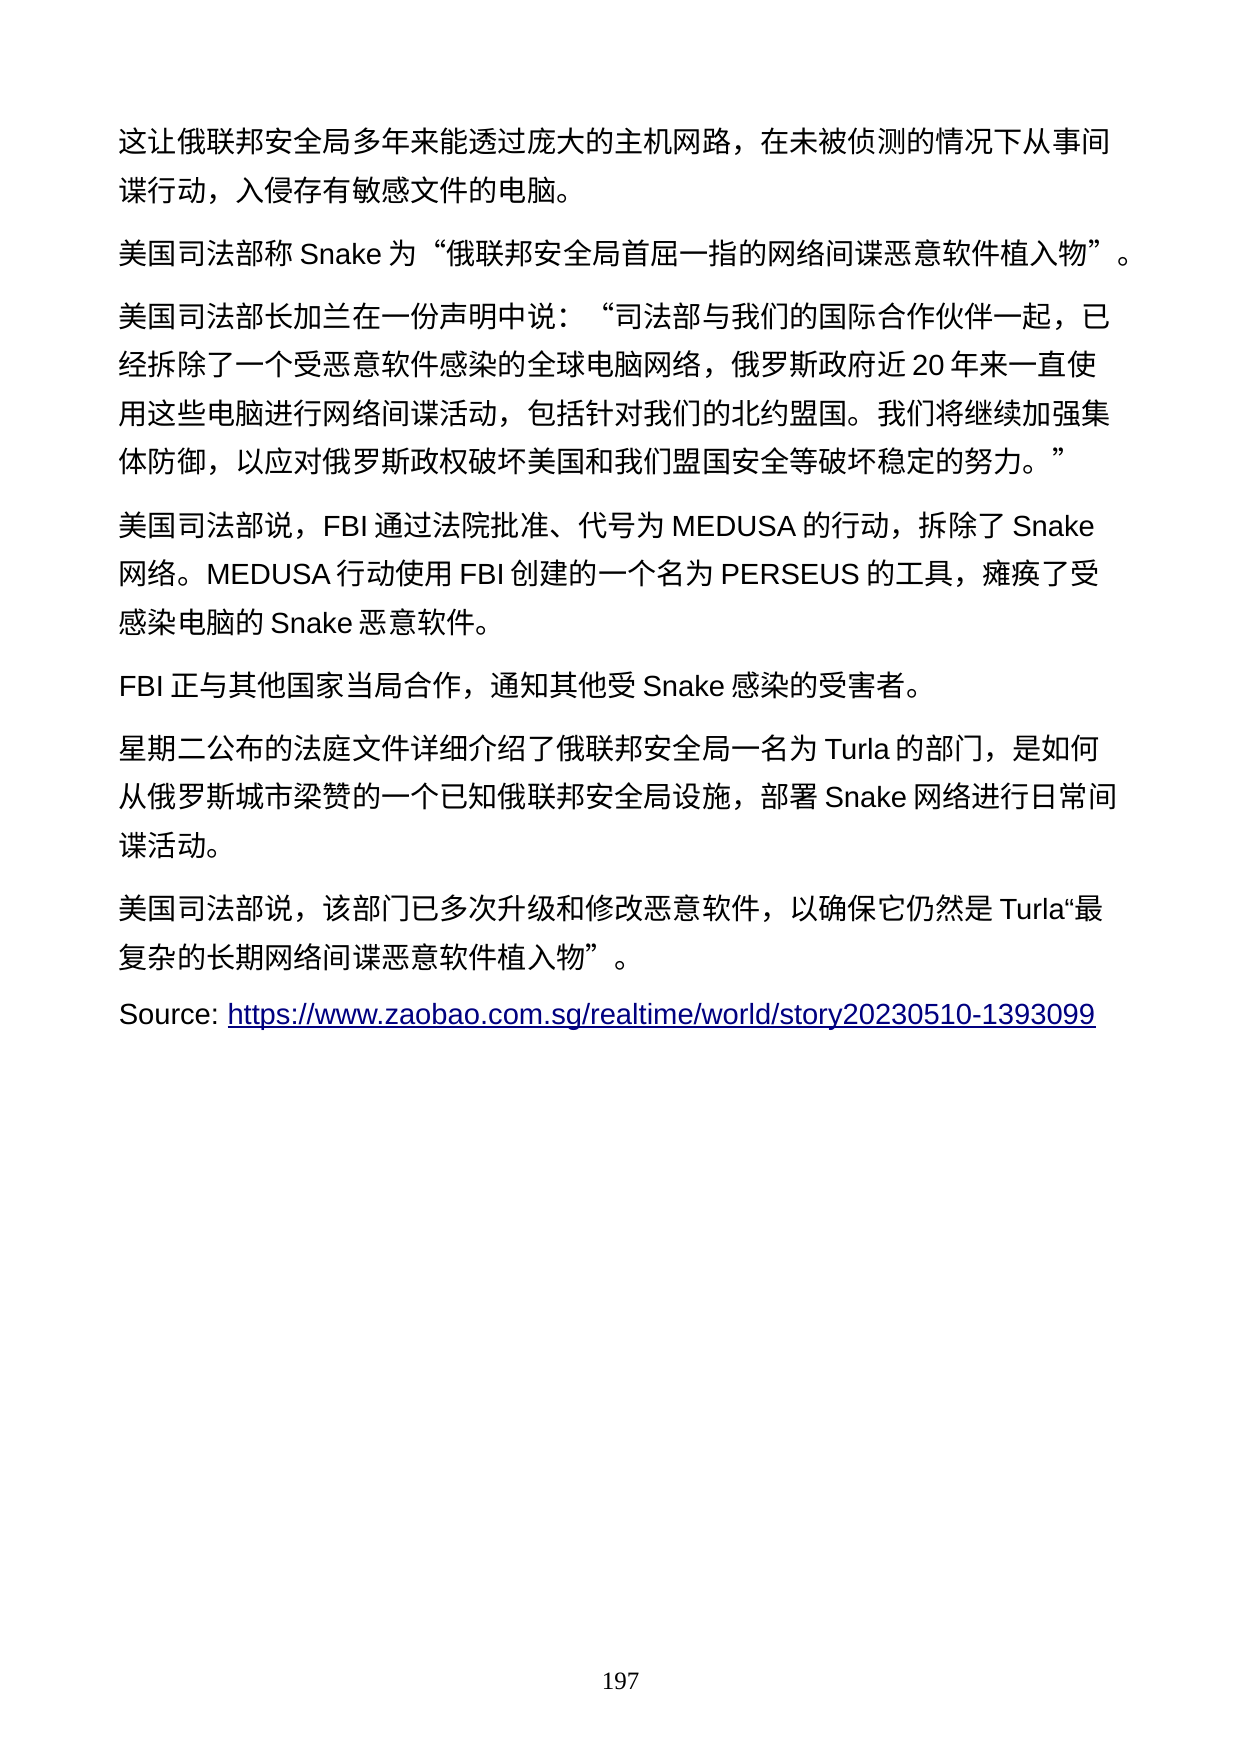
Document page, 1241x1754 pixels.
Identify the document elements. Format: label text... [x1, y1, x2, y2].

text 这让俄联邦安全局多年来能透过庞大的主机网路，在未被侦测的情况下从事间谍行动，入侵存有敏感文件的电脑。 [118, 118, 1122, 209]
text 美国司法部说，FBI通过法院批准、代号为MEDUSA的行动，拆除了Snake网络。MEDUSA行动使用FBI创建的一个名为PERSEUS的工具，瘫痪了受感染电脑的Snake恶意软件。 [118, 502, 1122, 641]
text 星期二公布的法庭文件详细介绍了俄联邦安全局一名为Turla的部门，是如何从俄罗斯城市梁赞的一个已知俄联邦安全局设施，部署Snake网络进行日常间谍活动。 [118, 725, 1122, 865]
text 美国司法部长加兰在一份声明中说：“司法部与我们的国际合作伙伴一起，已经拆除了一个受恶意软件感染的全球电脑网络，俄罗斯政府近20年来一直使用这些电脑进行网络间谍活动，包括针对我们的北约盟国。我们将继续加强集体防御，以应对俄罗斯政权破坏美国和我们盟国安全等破坏稳定的努力。” [118, 293, 1122, 481]
text 美国司法部说，该部门已多次升级和修改恶意软件，以确保它仍然是Turla“最复杂的长期网络间谍恶意软件植入物”。 [118, 886, 1122, 976]
text 美国司法部称Snake为“俄联邦安全局首屈一指的网络间谍恶意软件植入物”。 [118, 230, 1122, 272]
text FBI正与其他国家当局合作，通知其他受Snake感染的受害者。 [118, 662, 1122, 704]
text Source: https://www.zaobao.com.sg/realtime/world/story20230510-1393099 [118, 997, 1122, 1031]
